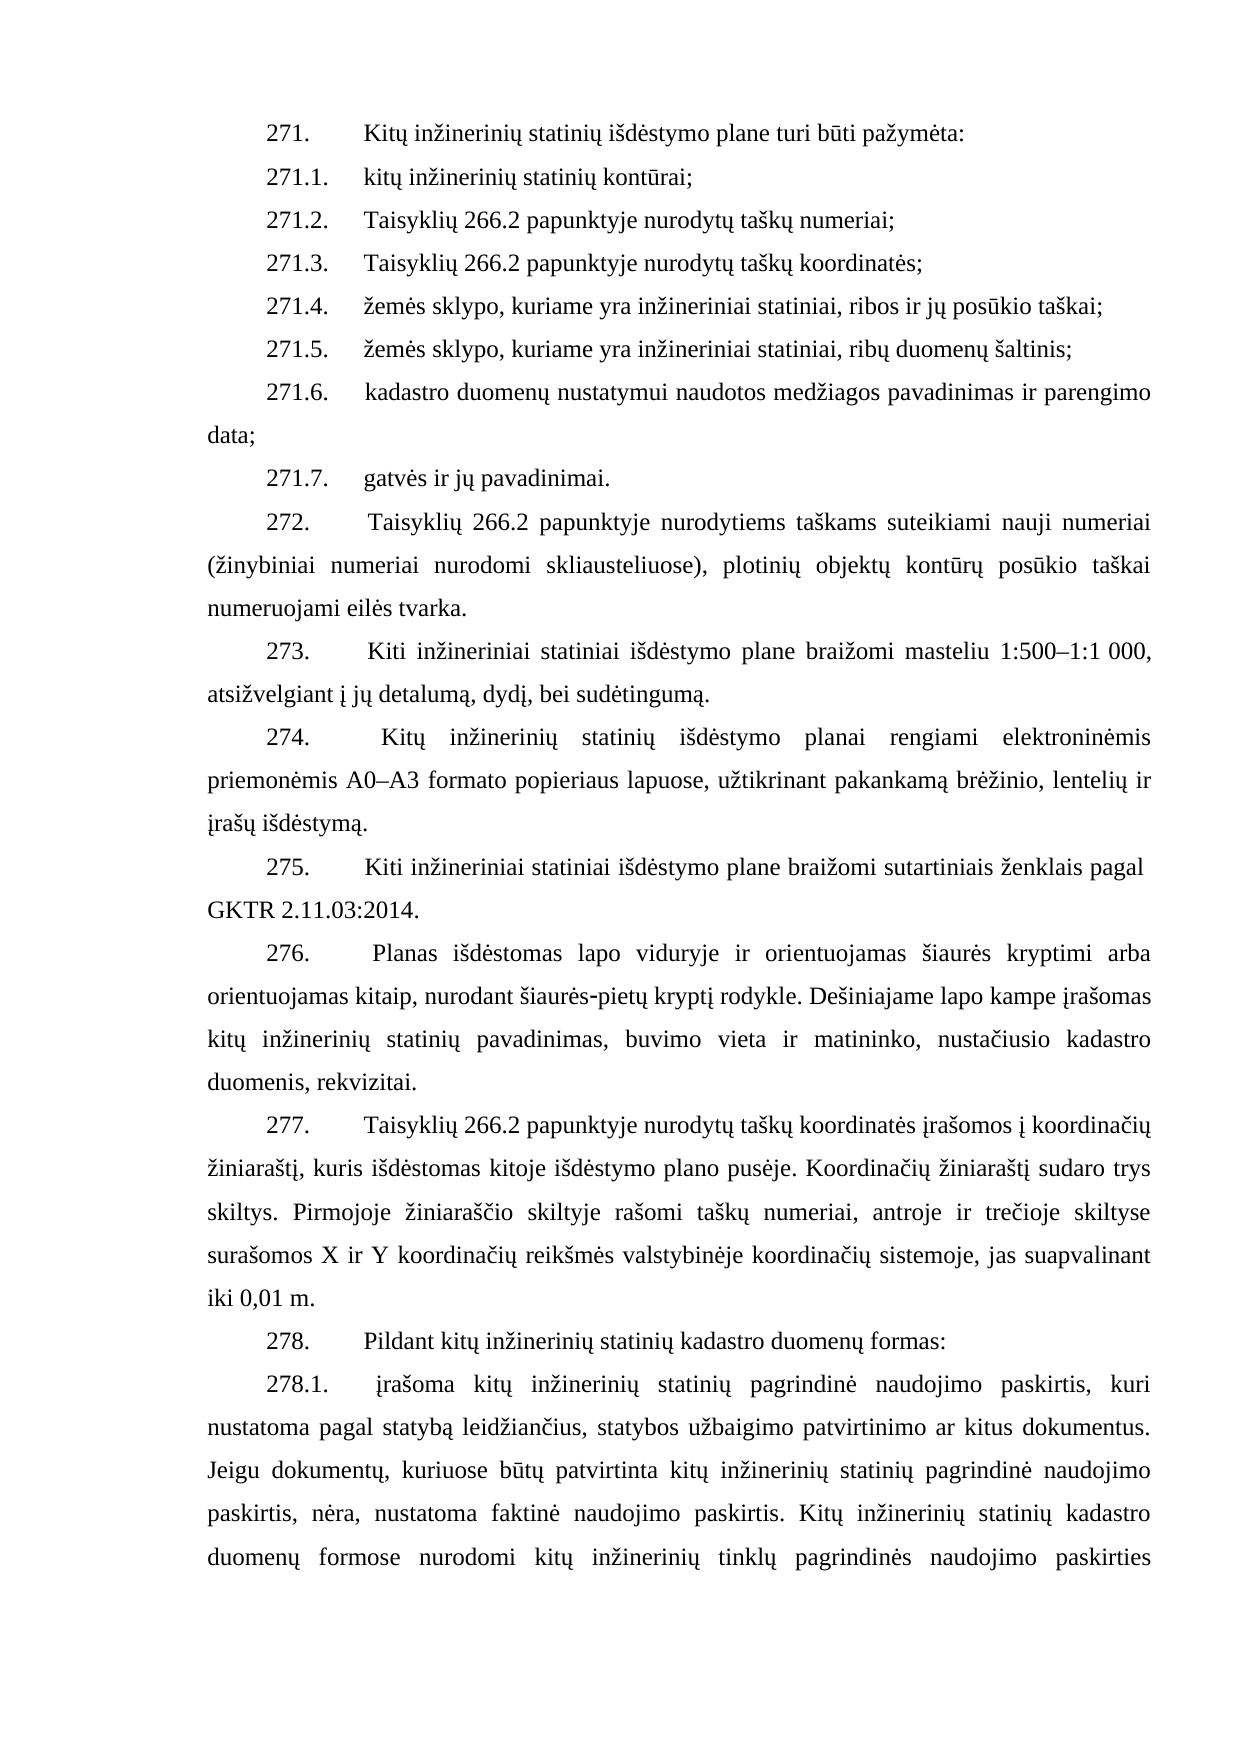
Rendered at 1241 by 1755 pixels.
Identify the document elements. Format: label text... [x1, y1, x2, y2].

text 278.1. įrašoma kitų inžinerinių statinių pagrindinė naudojimo paskirtis, kuri nustatoma pagal statybą leidžiančius, statybos užbaigimo patvirtinimo ar kitus dokumentus. Jeigu dokumentų, kuriuose būtų patvirtinta kitų inžinerinių statinių pagrindinė naudojimo paskirtis, nėra, nustatoma faktinė naudojimo paskirtis. Kitų inžinerinių statinių kadastro duomenų formose nurodomi kitų inžinerinių tinklų pagrindinės naudojimo paskirties [207, 1369, 1152, 1570]
text 275. Kiti inžineriniai statiniai išdėstymo plane braižomi sutartiniais ženklais pagal GKTR 2.11.03:2014. [207, 852, 1152, 923]
text 271.4. žemės sklypo, kuriame yra inžineriniai statiniai, ribos ir jų posūkio taškai; [207, 291, 1152, 320]
text 271.1. kitų inžinerinių statinių kontūrai; [207, 162, 1152, 190]
text 271. Kitų inžinerinių statinių išdėstymo plane turi būti pažymėta: [207, 118, 1152, 147]
text 277. Taisyklių 266.2 papunktyje nurodytų taškų koordinatės įrašomos į koordinačių žiniaraštį, kuris išdėstomas kitoje išdėstymo plano pusėje. Koordinačių žiniaraštį sudaro trys skiltys. Pirmojoje žiniaraščio skiltyje rašomi taškų numeriai, antroje ir trečioje skiltyse surašomos X ir Y koordinačių reikšmės valstybinėje koordinačių sistemoje, jas suapvalinant iki 0,01 m. [207, 1110, 1152, 1312]
text 273. Kiti inžineriniai statiniai išdėstymo plane braižomi masteliu 1:500–1:1 000, atsižvelgiant į jų detalumą, dydį, bei sudėtingumą. [207, 636, 1152, 708]
text 271.6. kadastro duomenų nustatymui naudotos medžiagos pavadinimas ir parengimo data; [207, 377, 1152, 449]
text 274. Kitų inžinerinių statinių išdėstymo planai rengiami elektroninėmis priemonėmis A0–A3 formato popieriaus lapuose, užtikrinant pakankamą brėžinio, lentelių ir įrašų išdėstymą. [207, 722, 1152, 837]
text 271.5. žemės sklypo, kuriame yra inžineriniai statiniai, ribų duomenų šaltinis; [207, 334, 1152, 363]
text 278. Pildant kitų inžinerinių statinių kadastro duomenų formas: [207, 1326, 1152, 1355]
text 272. Taisyklių 266.2 papunktyje nurodytiems taškams suteikiami nauji numeriai (žinybiniai numeriai nurodomi skliausteliuose), plotinių objektų kontūrų posūkio taškai numeruojami eilės tvarka. [207, 507, 1152, 622]
text 276. Planas išdėstomas lapo viduryje ir orientuojamas šiaurės kryptimi arba orientuojamas kitaip, nurodant šiaurėspietų kryptį rodykle. Dešiniajame lapo kampe įrašomas kitų inžinerinių statinių pavadinimas, buvimo vieta ir matininko, nustačiusio kadastro duomenis, rekvizitai. [207, 938, 1152, 1096]
text 271.2. Taisyklių 266.2 papunktyje nurodytų taškų numeriai; [207, 205, 1152, 233]
text 271.7. gatvės ir jų pavadinimai. [207, 463, 1152, 492]
text 271.3. Taisyklių 266.2 papunktyje nurodytų taškų koordinatės; [207, 248, 1152, 277]
